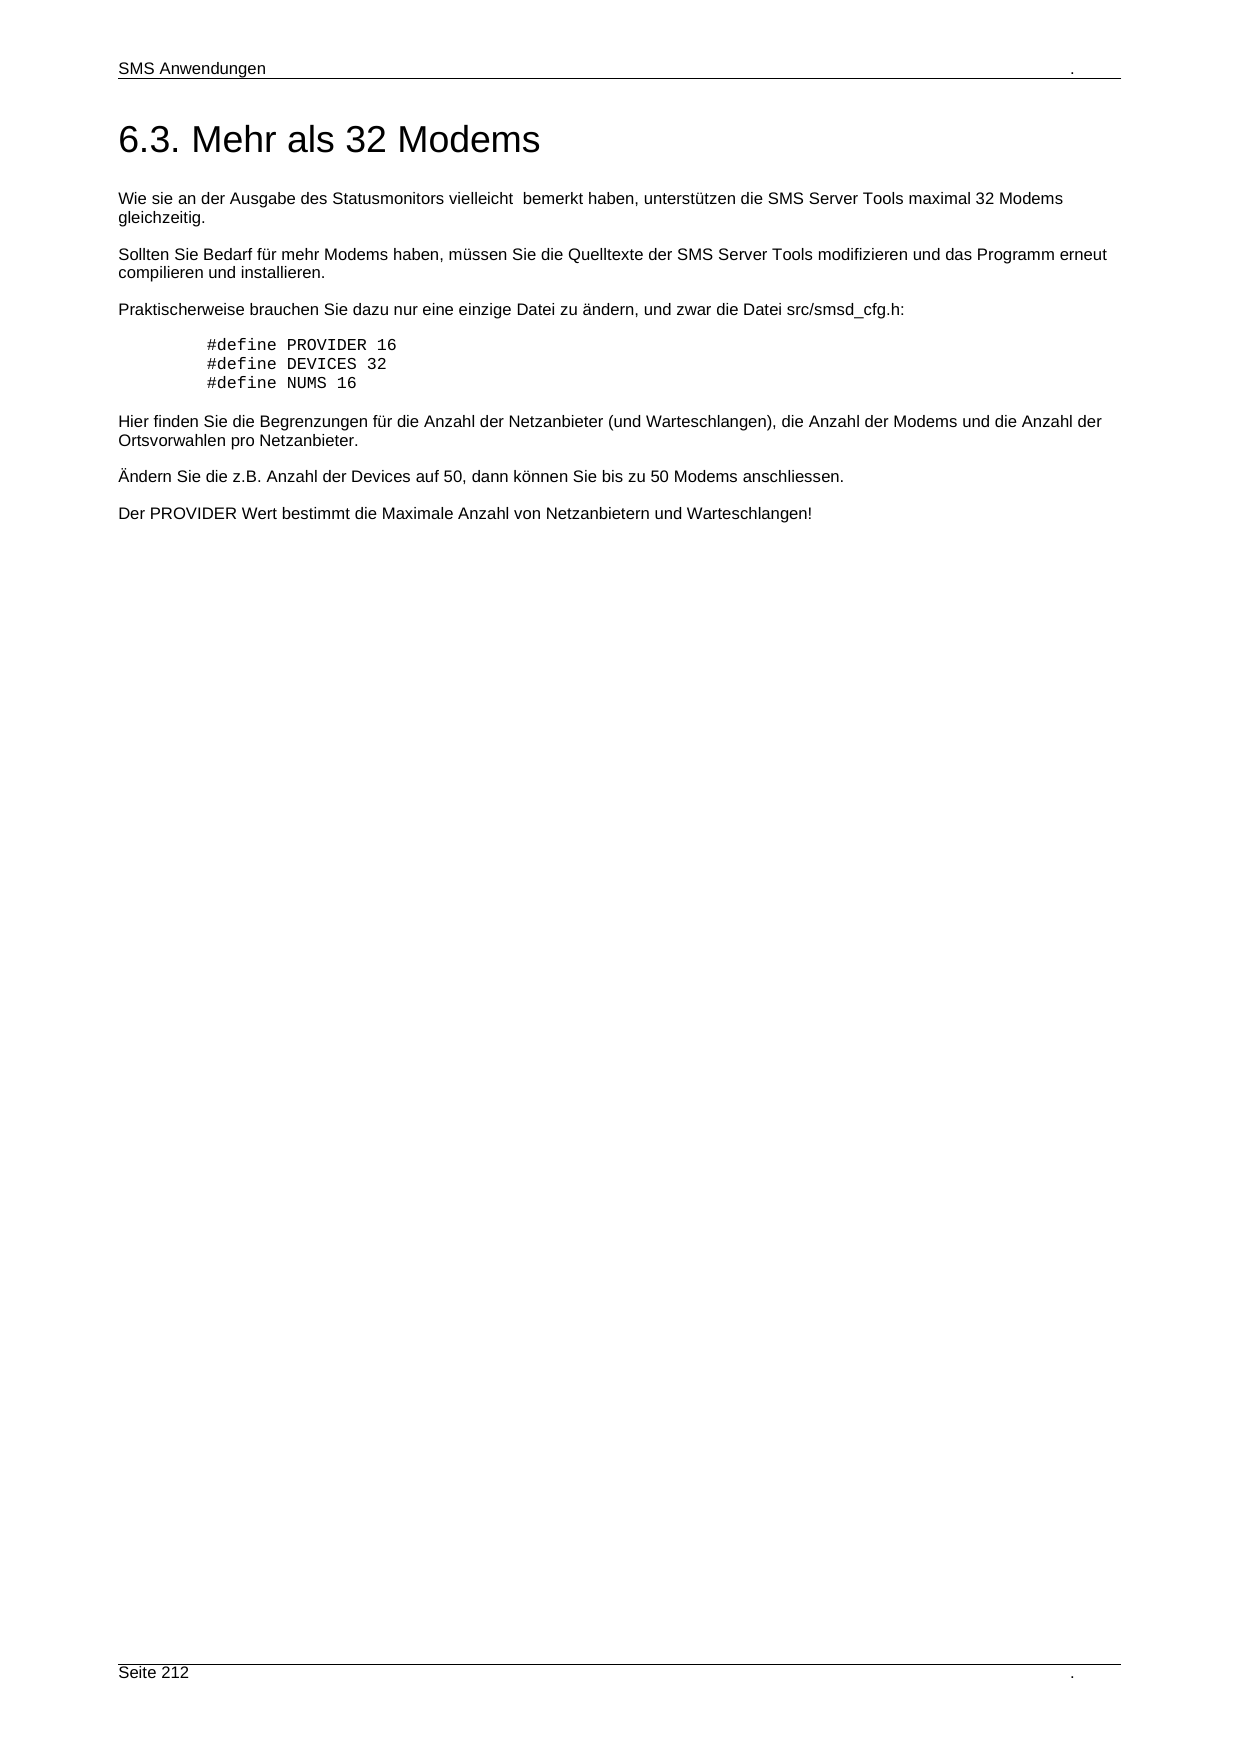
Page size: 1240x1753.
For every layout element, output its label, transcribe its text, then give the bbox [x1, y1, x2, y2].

subtitle Mehr als 32 Modems [118, 118, 1121, 160]
text Hier finden Sie die Begrenzungen für die Anzahl der Netzanbieter (und Warteschlangen), die Anzahl der Modems und die Anzahl der Ortsvorwahlen pro Netzanbieter. [118, 412, 1121, 450]
text Ändern Sie die z.B. Anzahl der Devices auf 50, dann können Sie bis zu 50 Modems anschliessen. [118, 467, 1121, 486]
text Wie sie an der Ausgabe des Statusmonitors vielleicht bemerkt haben, unterstützen die SMS Server Tools maximal 32 Modems gleichzeitig. [118, 189, 1121, 227]
text Sollten Sie Bedarf für mehr Modems haben, müssen Sie die Quelltexte der SMS Server Tools modifizieren und das Programm erneut compilieren und installieren. [118, 245, 1121, 282]
text #define PROVIDER 16 #define DEVICES 32 #define NUMS 16 [207, 336, 1121, 393]
text Der PROVIDER Wert bestimmt die Maximale Anzahl von Netzanbietern und Warteschlangen! [118, 504, 1121, 523]
text Praktischerweise brauchen Sie dazu nur eine einzige Datei zu ändern, und zwar die Datei src/smsd_cfg.h: [118, 300, 1121, 319]
